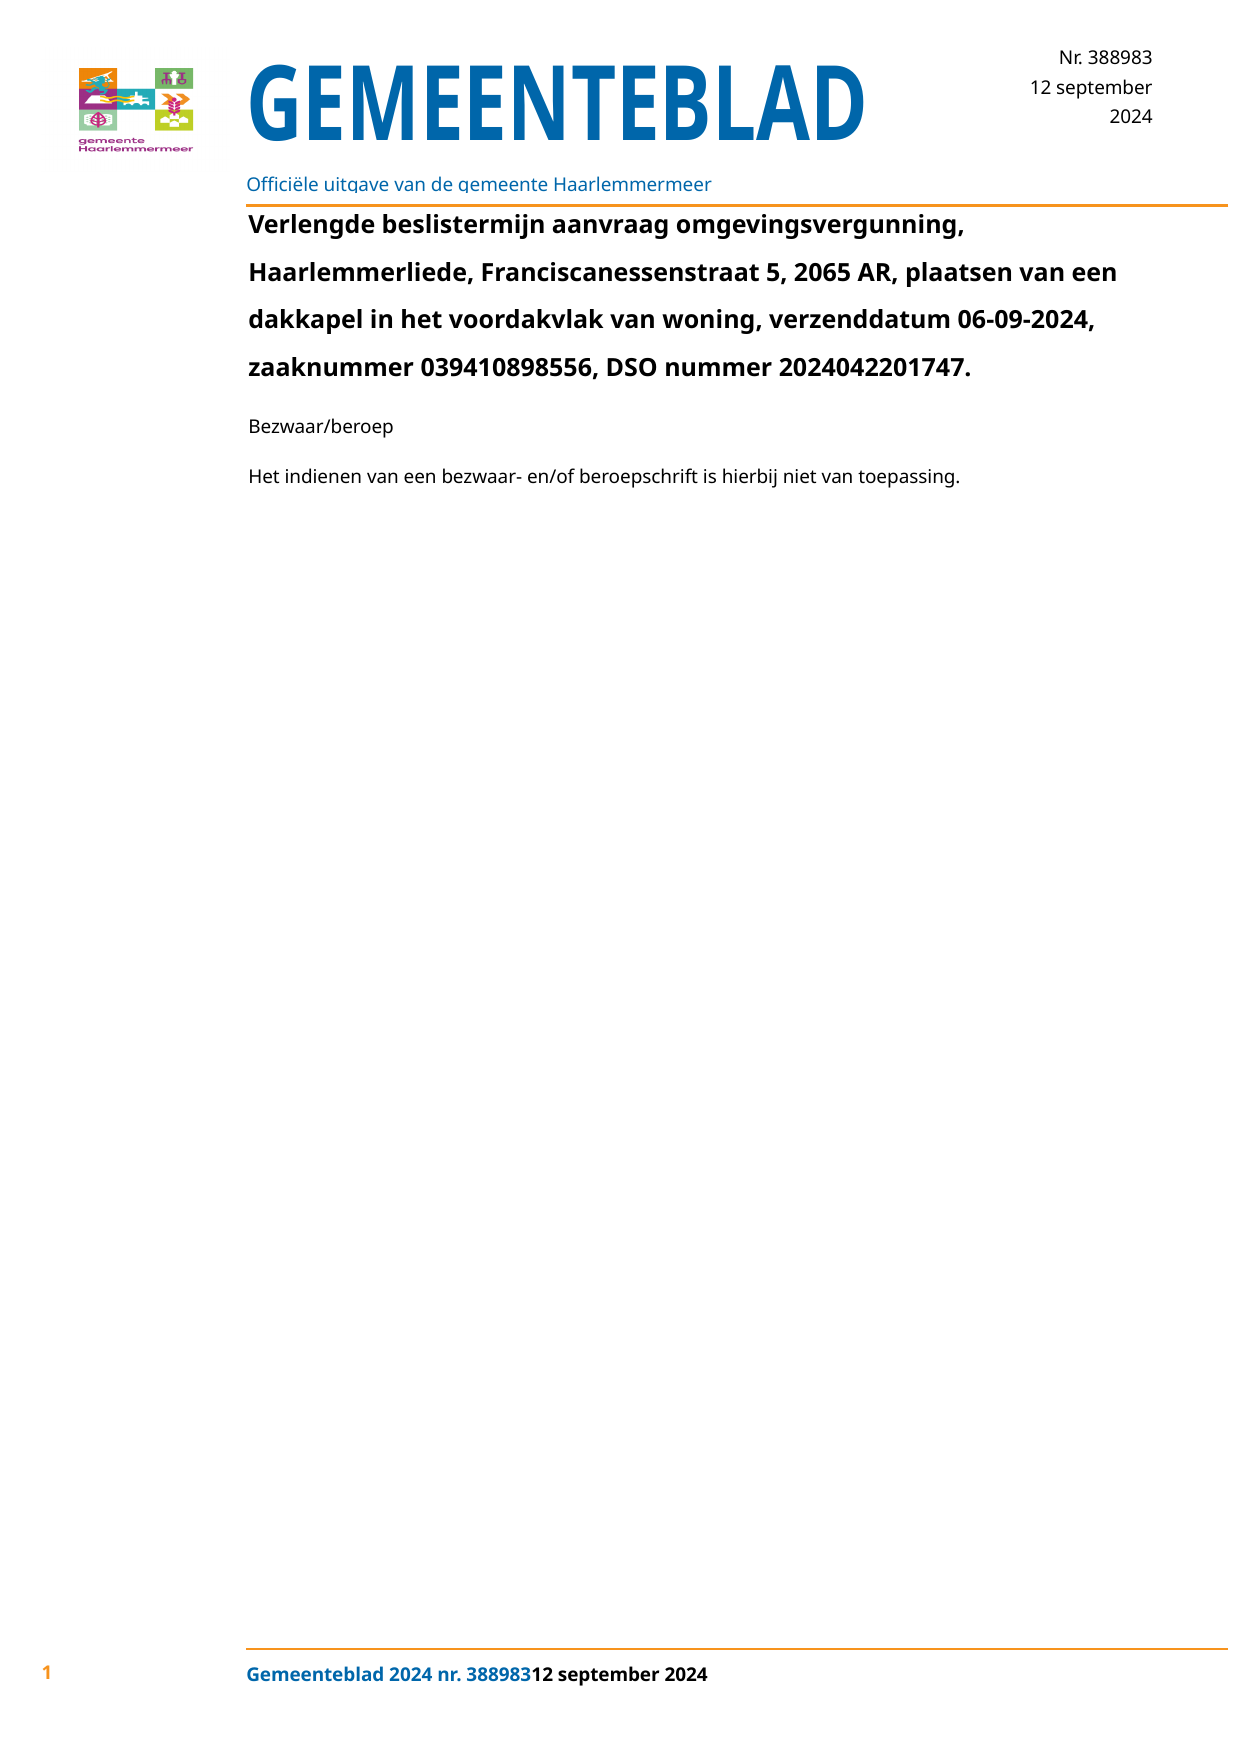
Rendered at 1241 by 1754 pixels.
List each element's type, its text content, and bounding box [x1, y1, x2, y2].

text Het indienen van een bezwaar- en/of beroepschrift is hierbij niet van toepassing. [248, 463, 1152, 489]
text Verlengde beslistermijn aanvraag omgevingsvergunning, Haarlemmerliede, Franciscanessenstraat 5, 2065 AR, plaatsen van een dakkapel in het voordakvlak van woning, verzenddatum 06-09-2024, zaaknummer 039410898556, DSO nummer 2024042201747. [248, 207, 1152, 384]
text Bezwaar/beroep [248, 413, 1152, 439]
picture [41, 47, 231, 172]
